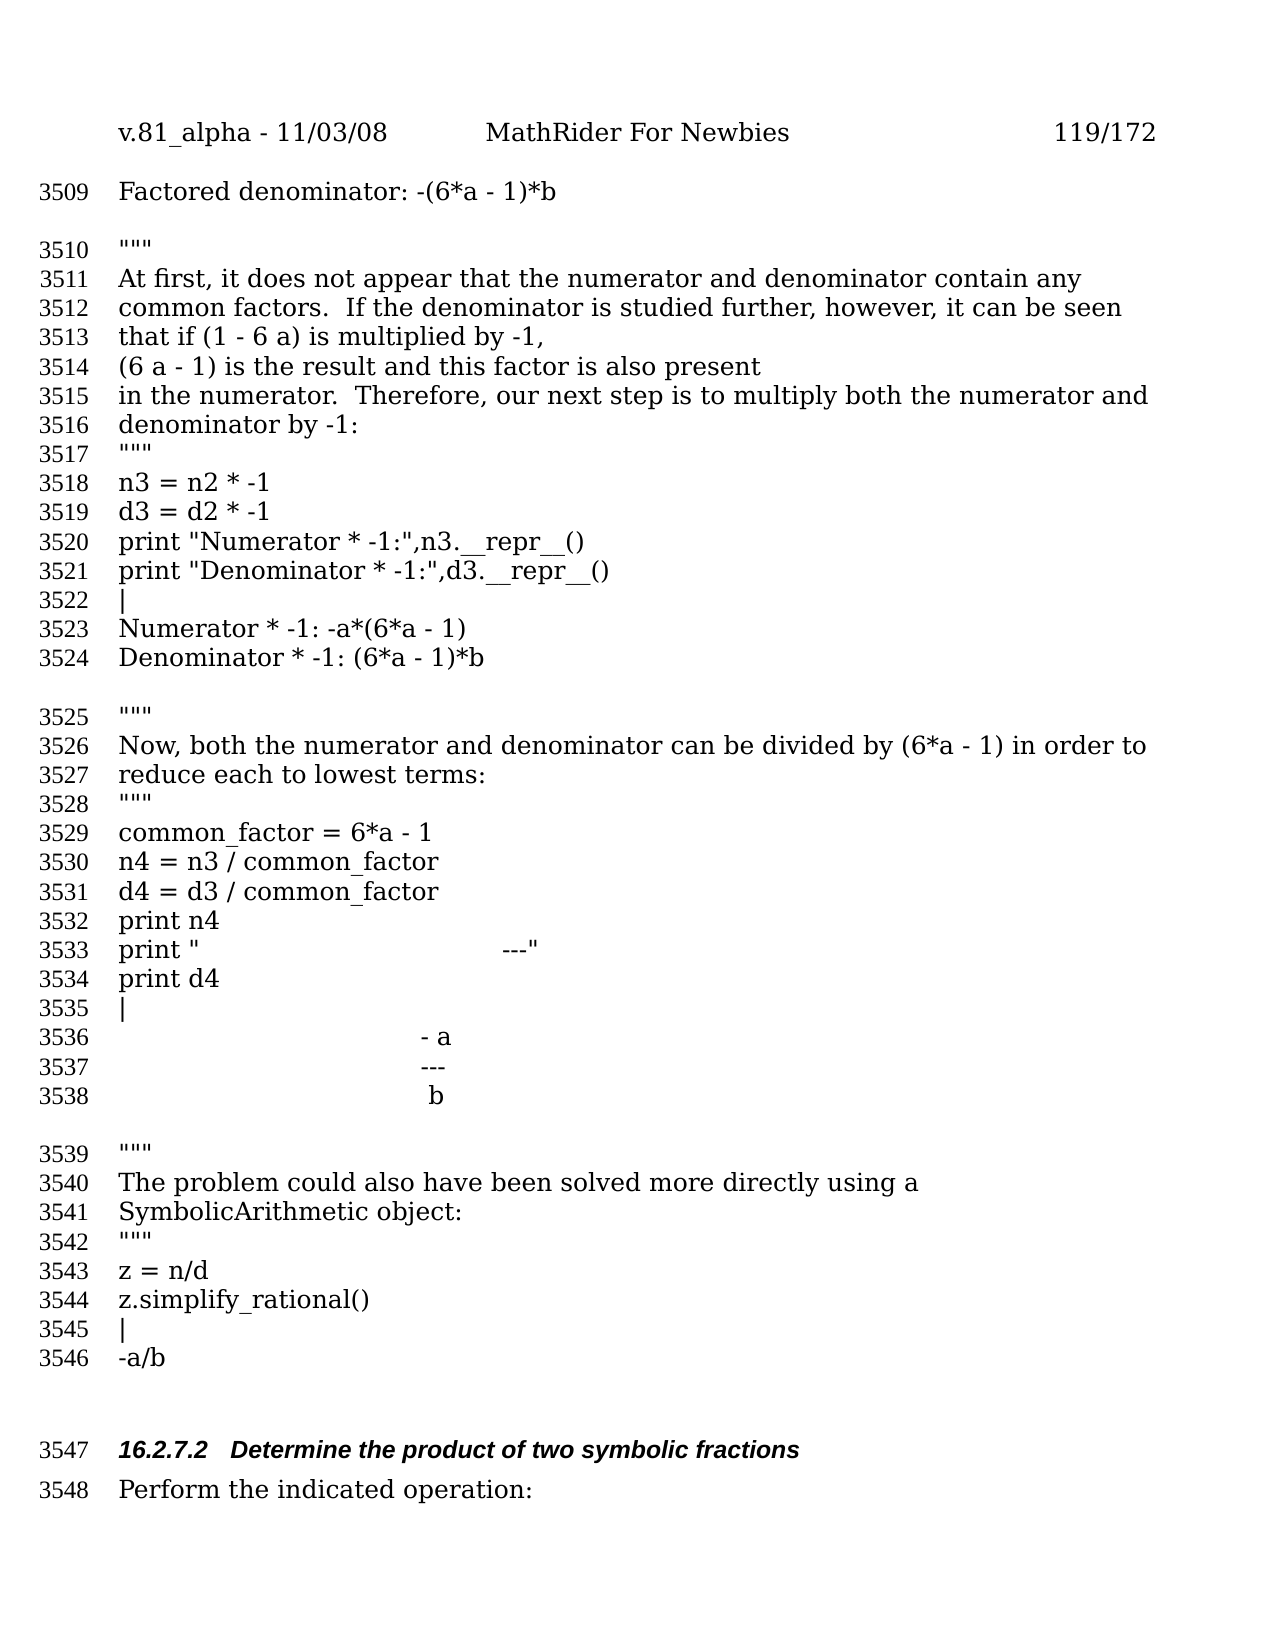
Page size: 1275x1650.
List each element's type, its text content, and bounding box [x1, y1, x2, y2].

text """ [118, 235, 1157, 264]
text The problem could also have been solved more directly using a SymbolicArithmetic object: [118, 1168, 1157, 1227]
text | [118, 585, 1157, 614]
text z = n/d [118, 1256, 1157, 1285]
text in the numerator. Therefore, our next step is to multiply both the numerator and denominator by -1: [118, 381, 1157, 439]
text print d4 [118, 964, 1157, 993]
text -a/b [118, 1343, 1157, 1373]
text Denominator * -1: (6*a - 1)*b [118, 643, 1157, 673]
text Perform the indicated operation: [118, 1475, 1157, 1504]
text d3 = d2 * -1 [118, 498, 1157, 527]
text n3 = n2 * -1 [118, 468, 1157, 498]
text Factored denominator: -(6*a - 1)*b [118, 177, 1157, 206]
text - a [118, 1023, 1157, 1052]
subtitle Determine the product of two symbolic fractions [118, 1435, 1157, 1463]
text n4 = n3 / common_factor [118, 848, 1157, 877]
text | [118, 1314, 1157, 1343]
text | [118, 993, 1157, 1023]
text --- [118, 1052, 1157, 1081]
text """ [118, 439, 1157, 468]
text (6 a - 1) is the result and this factor is also present [118, 352, 1157, 381]
text print "Numerator * -1:",n3.__repr__() [118, 527, 1157, 556]
text common_factor = 6*a - 1 [118, 818, 1157, 848]
text """ [118, 1227, 1157, 1256]
text """ [118, 1139, 1157, 1168]
text Now, both the numerator and denominator can be divided by (6*a - 1) in order to reduce each to lowest terms: [118, 731, 1157, 789]
text """ [118, 789, 1157, 818]
text """ [118, 702, 1157, 731]
text print "Denominator * -1:",d3.__repr__() [118, 556, 1157, 585]
text d4 = d3 / common_factor [118, 877, 1157, 906]
text Numerator * -1: -a*(6*a - 1) [118, 614, 1157, 643]
text print " ---" [118, 935, 1157, 964]
text b [118, 1081, 1157, 1110]
text print n4 [118, 906, 1157, 935]
text At first, it does not appear that the numerator and denominator contain any common factors. If the denominator is studied further, however, it can be seen that if (1 - 6 a) is multiplied by -1, [118, 264, 1157, 352]
text z.simplify_rational() [118, 1285, 1157, 1314]
